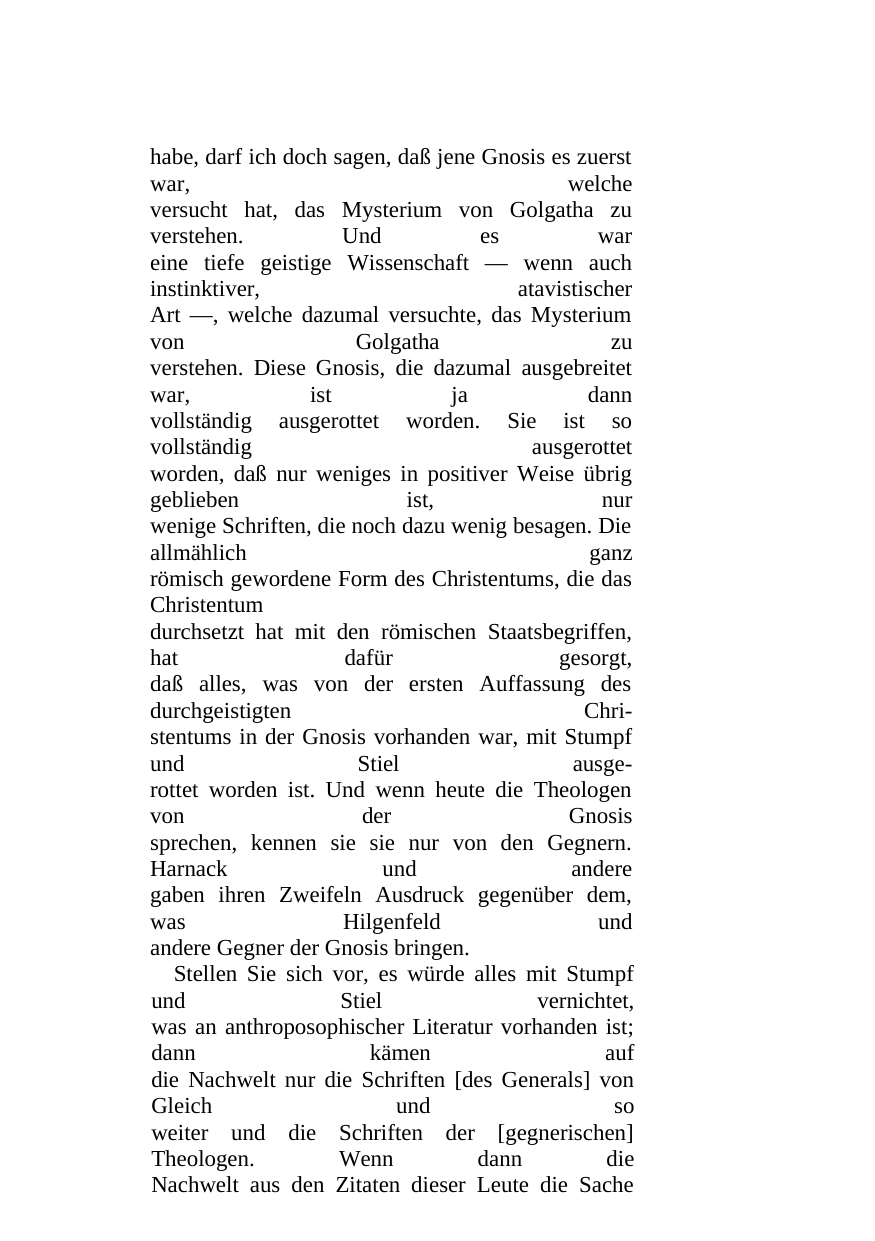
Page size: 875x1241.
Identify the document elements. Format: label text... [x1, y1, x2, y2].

text Stellen Sie sich vor, es würde alles mit Stumpf und Stiel vernichtet, was an anthroposophischer Literatur vorhanden ist; dann kämen auf die Nachwelt nur die Schriften [des Generals] von Gleich und so weiter und die Schriften der [gegnerischen] Theologen. Wenn dann die Nachwelt aus den Zitaten dieser Leute die Sache [151, 960, 634, 1198]
text habe, darf ich doch sagen, daß jene Gnosis es zuerst war, welche versucht hat, das Mysterium von Golgatha zu verstehen. Und es war eine tiefe geistige Wissenschaft — wenn auch instinktiver, atavistischer Art —, welche dazumal versuchte, das Mysterium von Golgatha zu verstehen. Diese Gnosis, die dazumal ausgebreitet war, ist ja dann vollständig ausgerottet worden. Sie ist so vollständig ausgerottet worden, daß nur weniges in positiver Weise übrig geblieben ist, nur wenige Schriften, die noch dazu wenig besagen. Die allmählich ganz römisch gewordene Form des Christentums, die das Christentum durchsetzt hat mit den römischen Staatsbegriffen, hat dafür gesorgt, daß alles, was von der ersten Auffassung des durchgeistigten Chri- stentums in der Gnosis vorhanden war, mit Stumpf und Stiel ausge- rottet worden ist. Und wenn heute die Theologen von der Gnosis sprechen, kennen sie sie nur von den Gegnern. Harnack und andere gaben ihren Zweifeln Ausdruck gegenüber dem, was Hilgenfeld und andere Gegner der Gnosis bringen. [150, 143, 632, 960]
